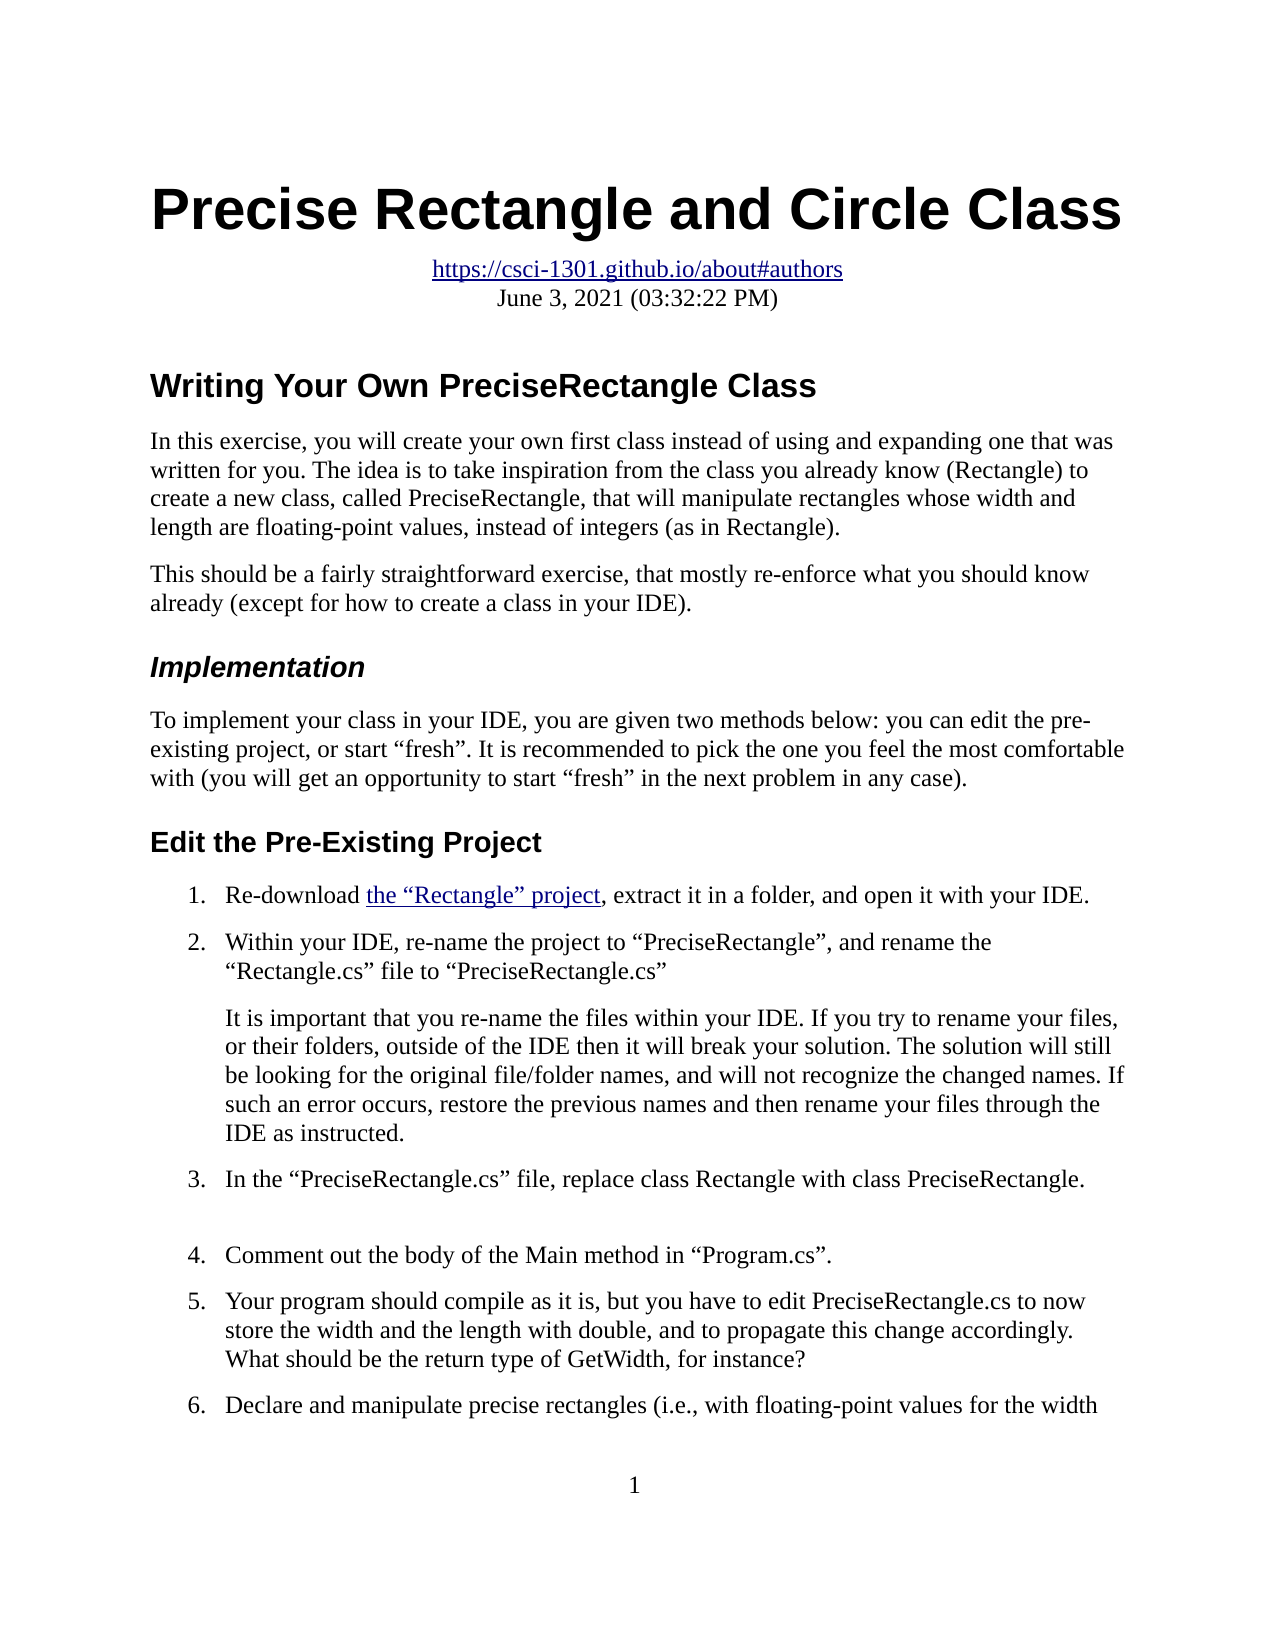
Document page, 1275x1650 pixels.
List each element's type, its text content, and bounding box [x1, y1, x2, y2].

list Re-download the “Rectangle” project, extract it in a folder, and open it with your IDE. [187, 881, 1125, 909]
list In the “PreciseRectangle.cs” file, replace class Rectangle with class PreciseRectangle. [187, 1164, 1125, 1222]
text This should be a fairly straightforward exercise, that mostly re-enforce what you should know already (except for how to create a class in your IDE). [150, 559, 1125, 616]
list Comment out the body of the Main method in “Program.cs”. [187, 1240, 1125, 1268]
list Within your IDE, re-name the project to “PreciseRectangle”, and rename the “Rectangle.cs” file to “PreciseRectangle.cs” [187, 927, 1125, 985]
text In this exercise, you will create your own first class instead of using and expanding one that was written for you. The idea is to take inspiration from the class you already know (Rectangle) to create a new class, called PreciseRectangle, that will manipulate rectangles whose width and length are floating-point values, instead of integers (as in Rectangle). [150, 426, 1125, 541]
subtitle Writing Your Own PreciseRectangle Class [150, 366, 1125, 404]
subtitle Implementation [150, 650, 1125, 684]
list It is important that you re-name the files within your IDE. If you try to rename your files, or their folders, outside of the IDE then it will break your solution. The solution will still be looking for the original file/folder names, and will not recognize the changed names. If such an error occurs, restore the previous names and then rename your files through the IDE as instructed. [187, 1003, 1125, 1146]
title Precise Rectangle and Circle Class [150, 175, 1125, 242]
text To implement your class in your IDE, you are given two methods below: you can edit the pre-existing project, or start “fresh”. It is recommended to pick the one you feel the most comfortable with (you will get an opportunity to start “fresh” in the next problem in any case). [150, 705, 1125, 792]
text https://csci-1301.github.io/about#authors [150, 254, 1125, 283]
list Declare and manipulate precise rectangles (i.e., with floating-point values for the width [187, 1391, 1125, 1419]
list Your program should compile as it is, but you have to edit PreciseRectangle.cs to now store the width and the length with double, and to propagate this change accordingly. What should be the return type of GetWidth, for instance? [187, 1286, 1125, 1373]
subtitle Edit the Pre-Existing Project [150, 826, 1125, 859]
text June 3, 2021 (03:32:22 PM) [150, 283, 1125, 312]
